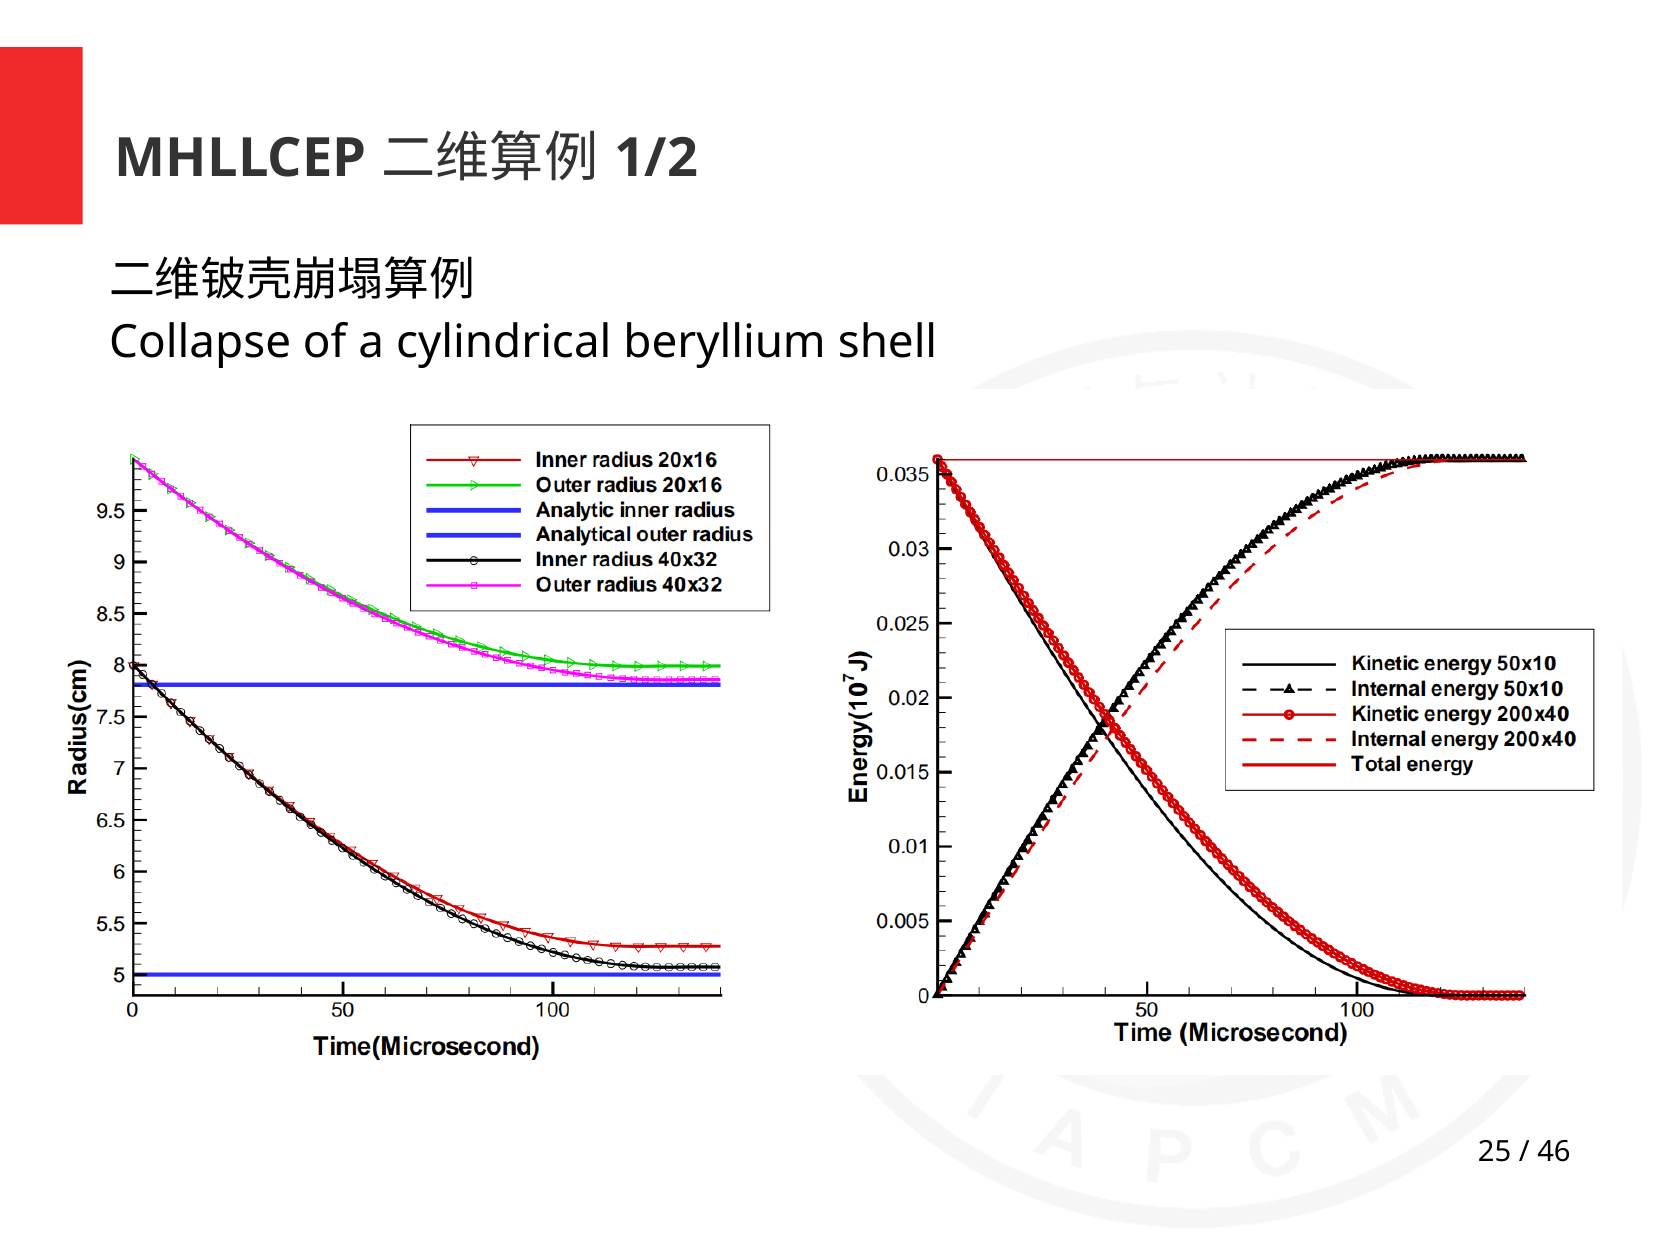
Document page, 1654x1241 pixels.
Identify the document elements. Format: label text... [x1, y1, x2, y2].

text_box 二维铍壳崩塌算例 Collapse of a cylindrical beryllium shell [94, 235, 1382, 389]
title MHLLCEP二维算例1/2 [114, 49, 1568, 257]
picture [23, 321, 1654, 1241]
